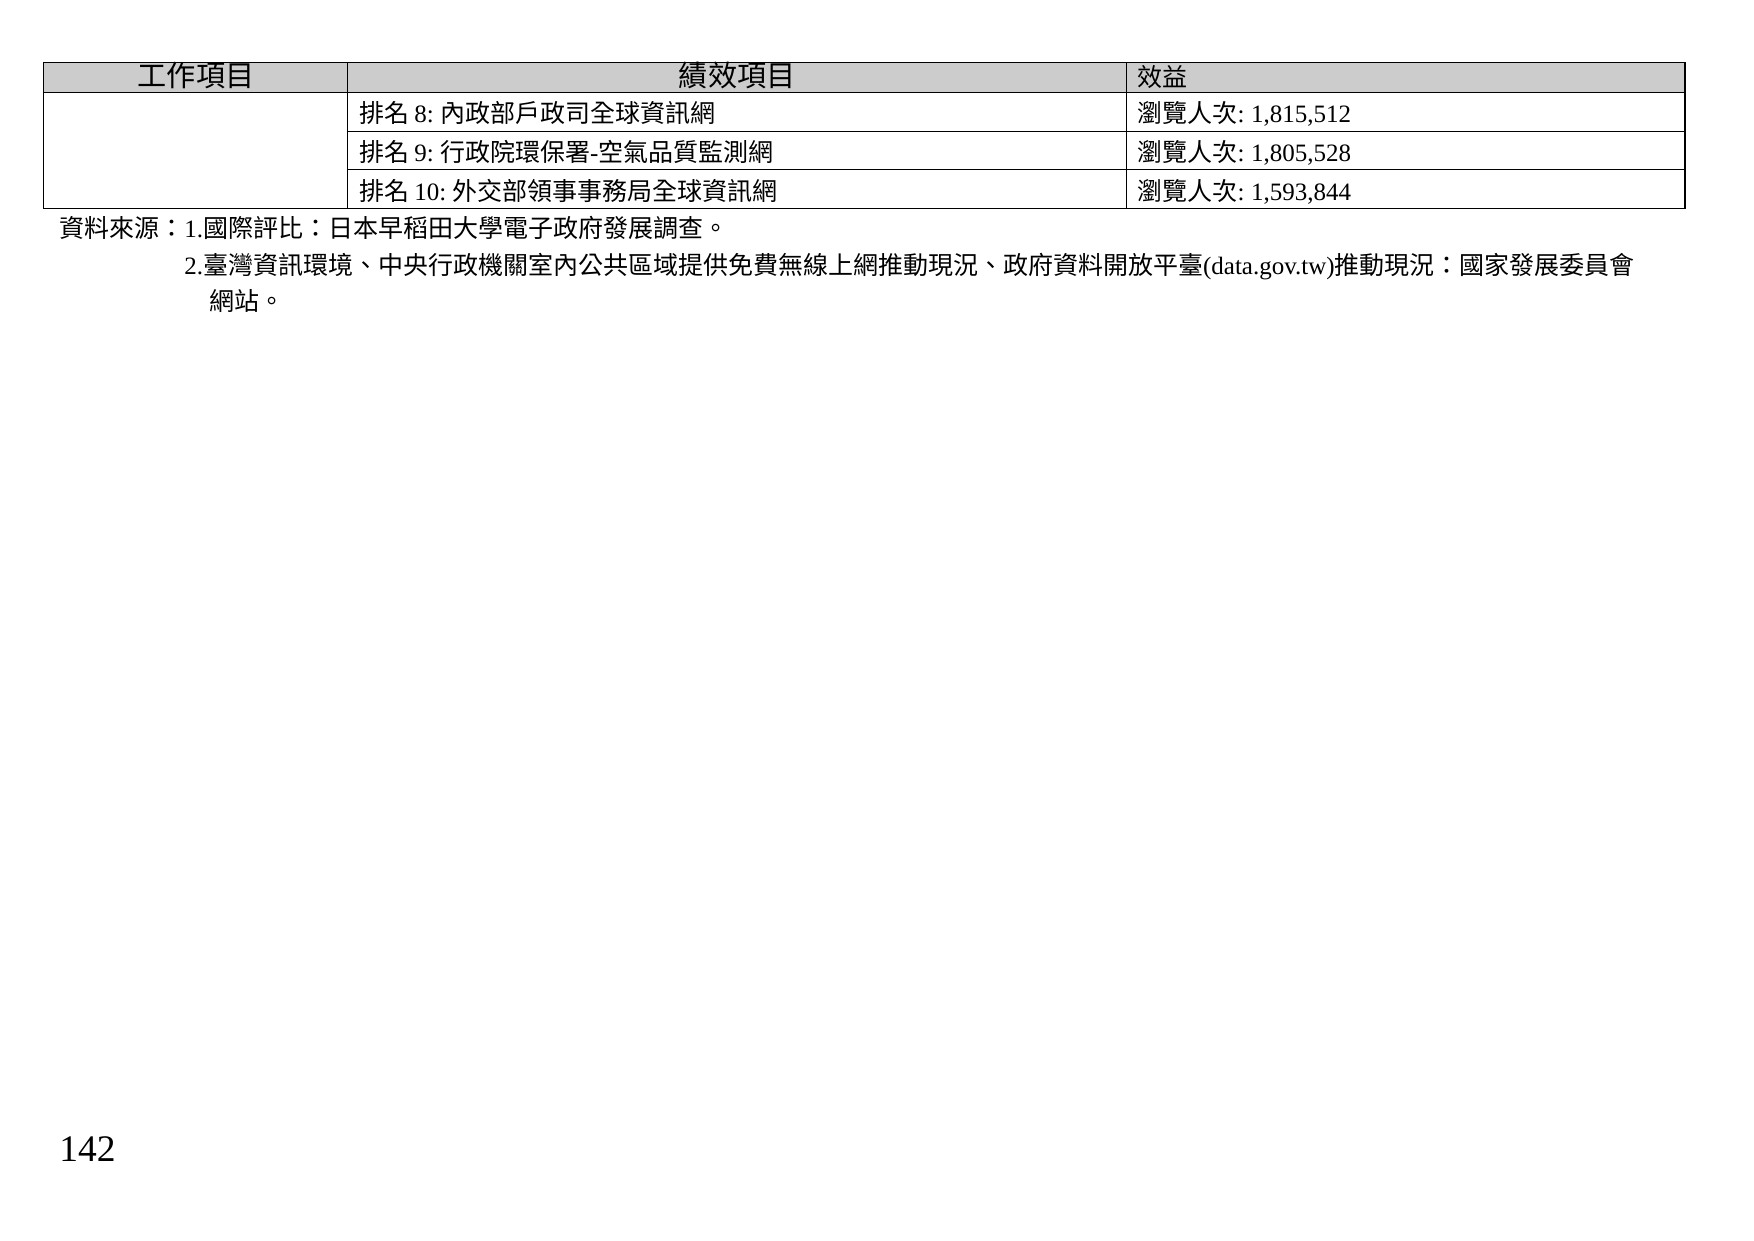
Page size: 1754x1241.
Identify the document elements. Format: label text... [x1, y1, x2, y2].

table_cell 排名8: 內政部戶政司全球資訊網 [348, 93, 1126, 131]
table_cell 瀏覽人次: 1,593,844 [1127, 170, 1684, 208]
table_cell 瀏覽人次: 1,815,512 [1127, 93, 1684, 131]
table_header 效益 [1127, 63, 1684, 92]
table_cell 排名10: 外交部領事事務局全球資訊網 [348, 170, 1126, 208]
table_header 工作項目 [44, 63, 347, 92]
text 資料來源：1.國際評比：日本早稻田大學電子政府發展調查。 [59, 209, 1636, 245]
table_cell 排名9: 行政院環保署-空氣品質監測網 [348, 132, 1126, 169]
table_header 績效項目 [348, 63, 1126, 92]
table_cell [44, 93, 347, 208]
text 2.臺灣資訊環境、中央行政機關室內公共區域提供免費無線上網推動現況、政府資料開放平臺(data.gov.tw)推動現況：國家發展委員會網站。 [59, 245, 1636, 799]
table_cell 瀏覽人次: 1,805,528 [1127, 132, 1684, 169]
